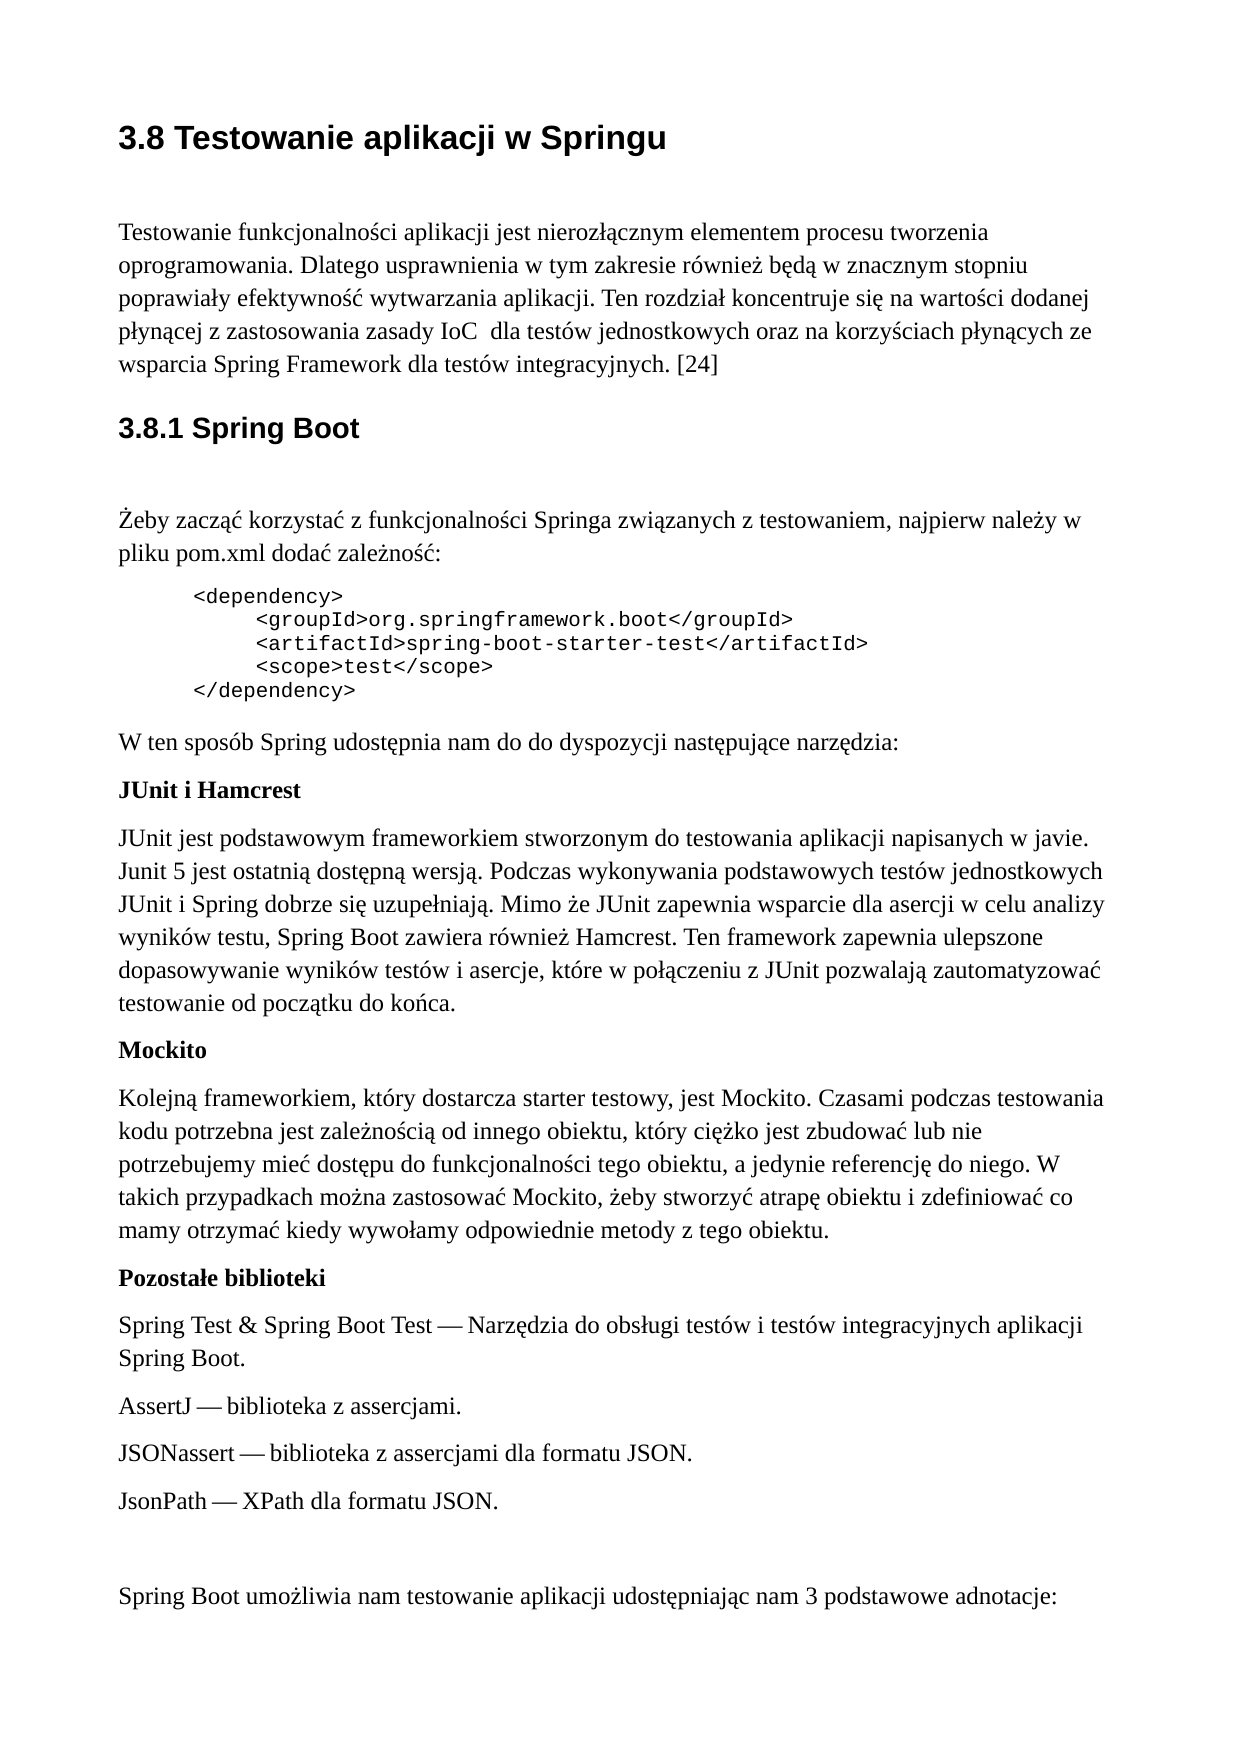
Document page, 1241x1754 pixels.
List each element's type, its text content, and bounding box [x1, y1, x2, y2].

text Spring Boot umożliwia nam testowanie aplikacji udostępniając nam 3 podstawowe adnotacje: [118, 1581, 1122, 1610]
text W ten sposób Spring udostępnia nam do do dyspozycji następujące narzędzia: [118, 727, 1122, 756]
text JUnit jest podstawowym frameworkiem stworzonym do testowania aplikacji napisanych w javie. Junit 5 jest ostatnią dostępną wersją. Podczas wykonywania podstawowych testów jednostkowych JUnit i Spring dobrze się uzupełniają. Mimo że JUnit zapewnia wsparcie dla asercji w celu analizy wyników testu, Spring Boot zawiera również Hamcrest. Ten framework zapewnia ulepszone dopasowywanie wyników testów i asercje, które w połączeniu z JUnit pozwalają zautomatyzować testowanie od początku do końca. [118, 823, 1122, 1017]
text Spring Test & Spring Boot Test — Narzędzia do obsługi testów i testów integracyjnych aplikacji Spring Boot. [118, 1310, 1122, 1372]
text Testowanie funkcjonalności aplikacji jest nierozłącznym elementem procesu tworzenia oprogramowania. Dlatego usprawnienia w tym zakresie również będą w znacznym stopniu poprawiały efektywność wytwarzania aplikacji. Ten rozdział koncentruje się na wartości dodanej płynącej z zastosowania zasady IoC dla testów jednostkowych oraz na korzyściach płynących ze wsparcia Spring Framework dla testów integracyjnych. [24] [118, 217, 1122, 378]
text Kolejną frameworkiem, który dostarcza starter testowy, jest Mockito. Czasami podczas testowania kodu potrzebna jest zależnością od innego obiektu, który ciężko jest zbudować lub nie potrzebujemy mieć dostępu do funkcjonalności tego obiektu, a jedynie referencję do niego. W takich przypadkach można zastosować Mockito, żeby stworzyć atrapę obiektu i zdefiniować co mamy otrzymać kiedy wywołamy odpowiednie metody z tego obiektu. [118, 1083, 1122, 1244]
text JsonPath — XPath dla formatu JSON. [118, 1486, 1122, 1515]
subtitle 3.8.1 Spring Boot [118, 411, 1122, 445]
text Mockito [118, 1035, 1122, 1064]
text <groupId>org.springframework.boot</groupId> [193, 609, 1122, 633]
text <dependency> [193, 586, 1122, 609]
text <scope>test</scope> [193, 657, 1122, 680]
text AssertJ — biblioteka z assercjami. [118, 1391, 1122, 1420]
subtitle 3.8 Testowanie aplikacji w Springu [118, 118, 1122, 157]
text Żeby zacząć korzystać z funkcjonalności Springa związanych z testowaniem, najpierw należy w pliku pom.xml dodać zależność: [118, 505, 1122, 567]
text Pozostałe biblioteki [118, 1263, 1122, 1291]
text <artifactId>spring-boot-starter-test</artifactId> [193, 633, 1122, 657]
text </dependency> [193, 680, 1122, 704]
text JSONassert — biblioteka z assercjami dla formatu JSON. [118, 1438, 1122, 1467]
text JUnit i Hamcrest [118, 775, 1122, 804]
